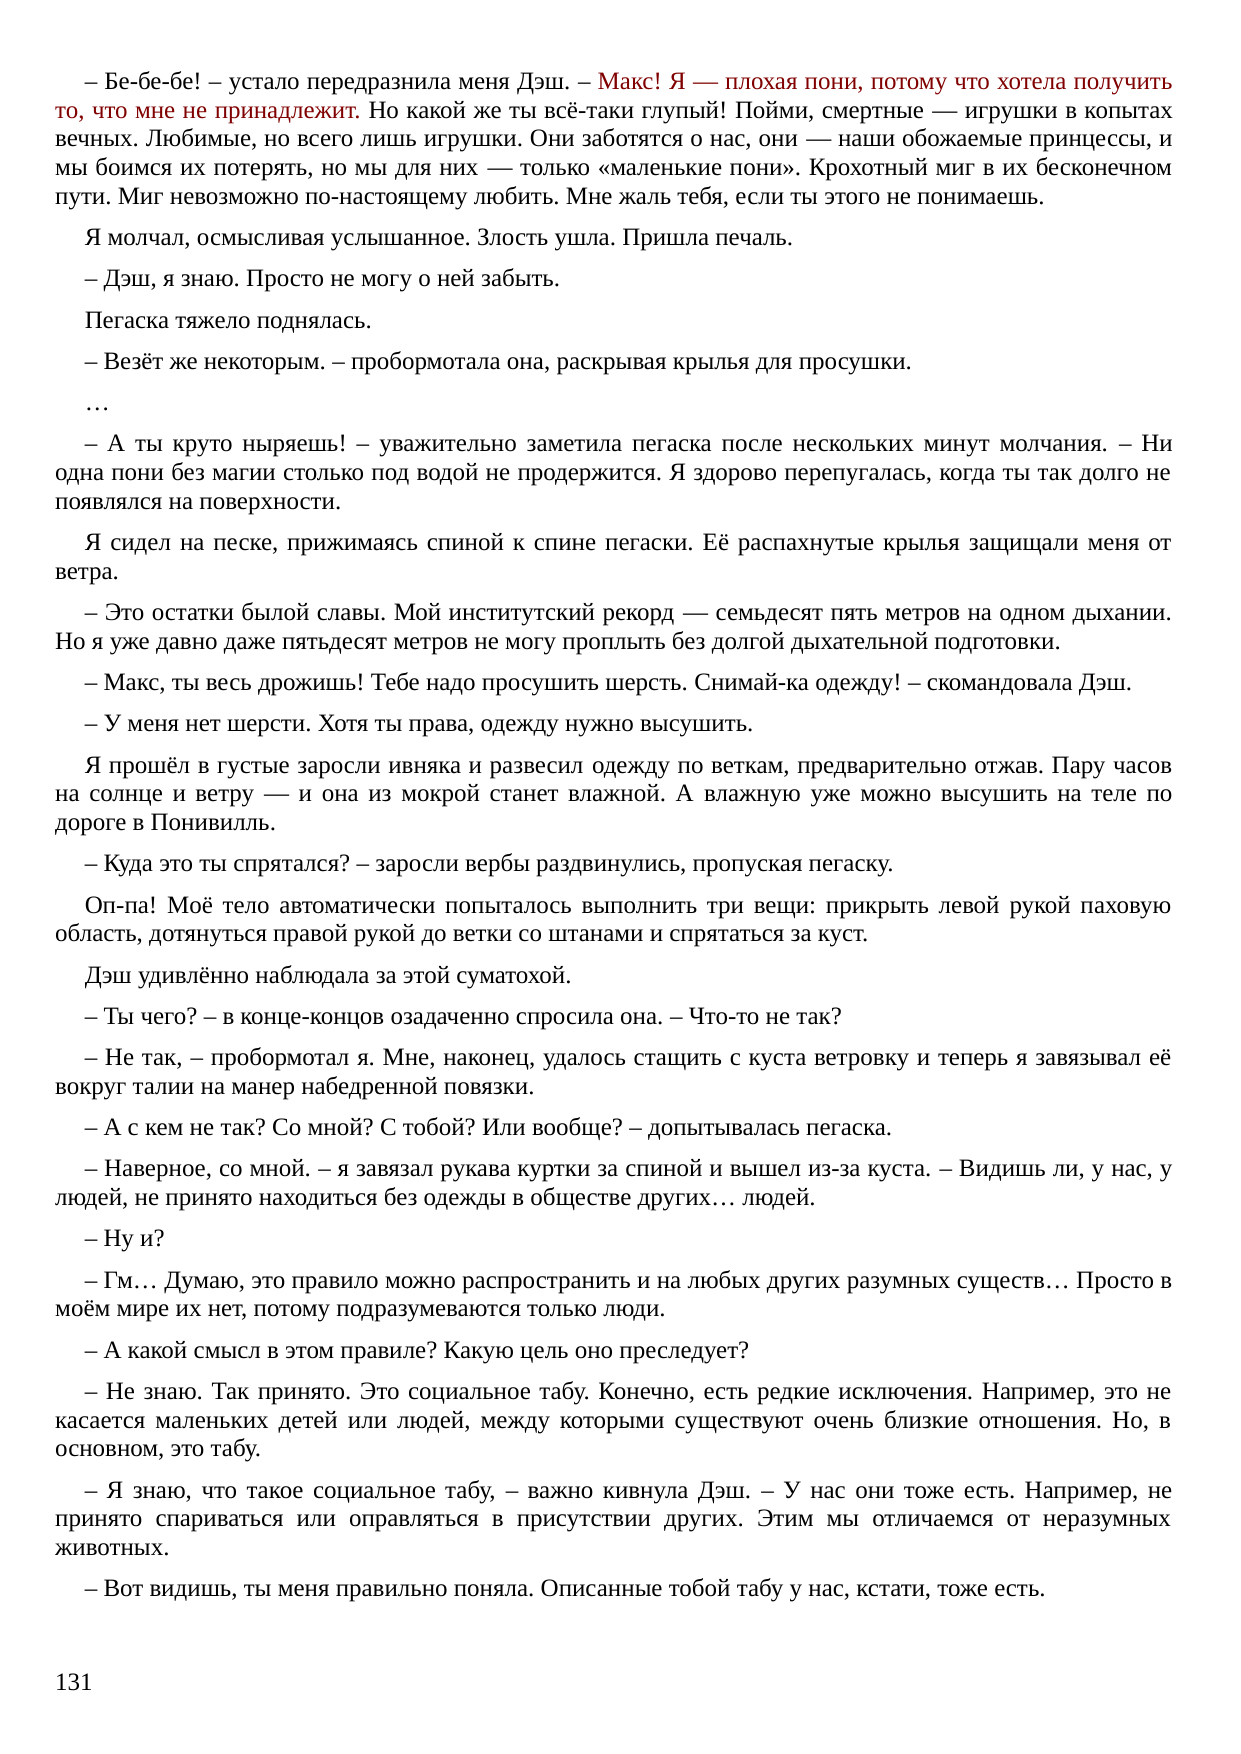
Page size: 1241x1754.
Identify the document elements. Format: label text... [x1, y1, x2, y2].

text – Не знаю. Так принято. Это социальное табу. Конечно, есть редкие исключения. Например, это не касается маленьких детей или людей, между которыми существуют очень близкие отношения. Но, в основном, это табу. [55, 1376, 1173, 1462]
text Дэш удивлённо наблюдала за этой суматохой. [55, 960, 1173, 988]
text Я молчал, осмысливая услышанное. Злость ушла. Пришла печаль. [55, 222, 1173, 251]
text – Куда это ты спрятался? – заросли вербы раздвинулись, пропуская пегаску. [55, 848, 1173, 877]
text – Наверное, со мной. – я завязал рукава куртки за спиной и вышел из-за куста. – Видишь ли, у нас, у людей, не принято находиться без одежды в обществе других… людей. [55, 1153, 1173, 1211]
text – Я знаю, что такое социальное табу, – важно кивнула Дэш. – У нас они тоже есть. Например, не принято спариваться или оправляться в присутствии других. Этим мы отличаемся от неразумных животных. [55, 1475, 1173, 1561]
text – У меня нет шерсти. Хотя ты права, одежду нужно высушить. [55, 708, 1173, 737]
text – А ты круто ныряешь! – уважительно заметила пегаска после нескольких минут молчания. – Ни одна пони без магии столько под водой не продержится. Я здорово перепугалась, когда ты так долго не появлялся на поверхности. [55, 428, 1173, 515]
text – Это остатки былой славы. Мой институтский рекорд — семьдесят пять метров на одном дыхании. Но я уже давно даже пятьдесят метров не могу проплыть без долгой дыхательной подготовки. [55, 597, 1173, 655]
text – Ты чего? – в конце-концов озадаченно спросила она. – Что-то не так? [55, 1001, 1173, 1030]
text – А какой смысл в этом правиле? Какую цель оно преследует? [55, 1335, 1173, 1363]
text Я прошёл в густые заросли ивняка и развесил одежду по веткам, предварительно отжав. Пару часов на солнце и ветру — и она из мокрой станет влажной. А влажную уже можно высушить на теле по дороге в Понивилль. [55, 750, 1173, 836]
text … [55, 387, 1173, 416]
text – Гм… Думаю, это правило можно распространить и на любых других разумных существ… Просто в моём мире их нет, потому подразумеваются только люди. [55, 1265, 1173, 1322]
text – Вот видишь, ты меня правильно поняла. Описанные тобой табу у нас, кстати, тоже есть. [55, 1573, 1173, 1602]
text Пегаска тяжело поднялась. [55, 305, 1173, 333]
text – Дэш, я знаю. Просто не могу о ней забыть. [55, 263, 1173, 292]
text Оп-па! Моё тело автоматически попыталось выполнить три вещи: прикрыть левой рукой паховую область, дотянуться правой рукой до ветки со штанами и спрятаться за куст. [55, 890, 1173, 947]
text – Ну и? [55, 1223, 1173, 1252]
text – Везёт же некоторым. – пробормотала она, раскрывая крылья для просушки. [55, 346, 1173, 375]
text – Бе-бе-бе! – устало передразнила меня Дэш. – Макс! Я — плохая пони, потому что хотела получить то, что мне не принадлежит. Но какой же ты всё-таки глупый! Пойми, смертные — игрушки в копытах вечных. Любимые, но всего лишь игрушки. Они заботятся о нас, они — наши обожаемые принцессы, и мы боимся их потерять, но мы для них — только «маленькие пони». Крохотный миг в их бесконечном пути. Миг невозможно по-настоящему любить. Мне жаль тебя, если ты этого не понимаешь. [55, 66, 1173, 210]
text – Не так, – пробормотал я. Мне, наконец, удалось стащить с куста ветровку и теперь я завязывал её вокруг талии на манер набедренной повязки. [55, 1042, 1173, 1100]
text – Макс, ты весь дрожишь! Тебе надо просушить шерсть. Снимай-ка одежду! – скомандовала Дэш. [55, 667, 1173, 696]
text – А с кем не так? Со мной? С тобой? Или вообще? – допытывалась пегаска. [55, 1112, 1173, 1141]
text Я сидел на песке, прижимаясь спиной к спине пегаски. Её распахнутые крылья защищали меня от ветра. [55, 527, 1173, 585]
